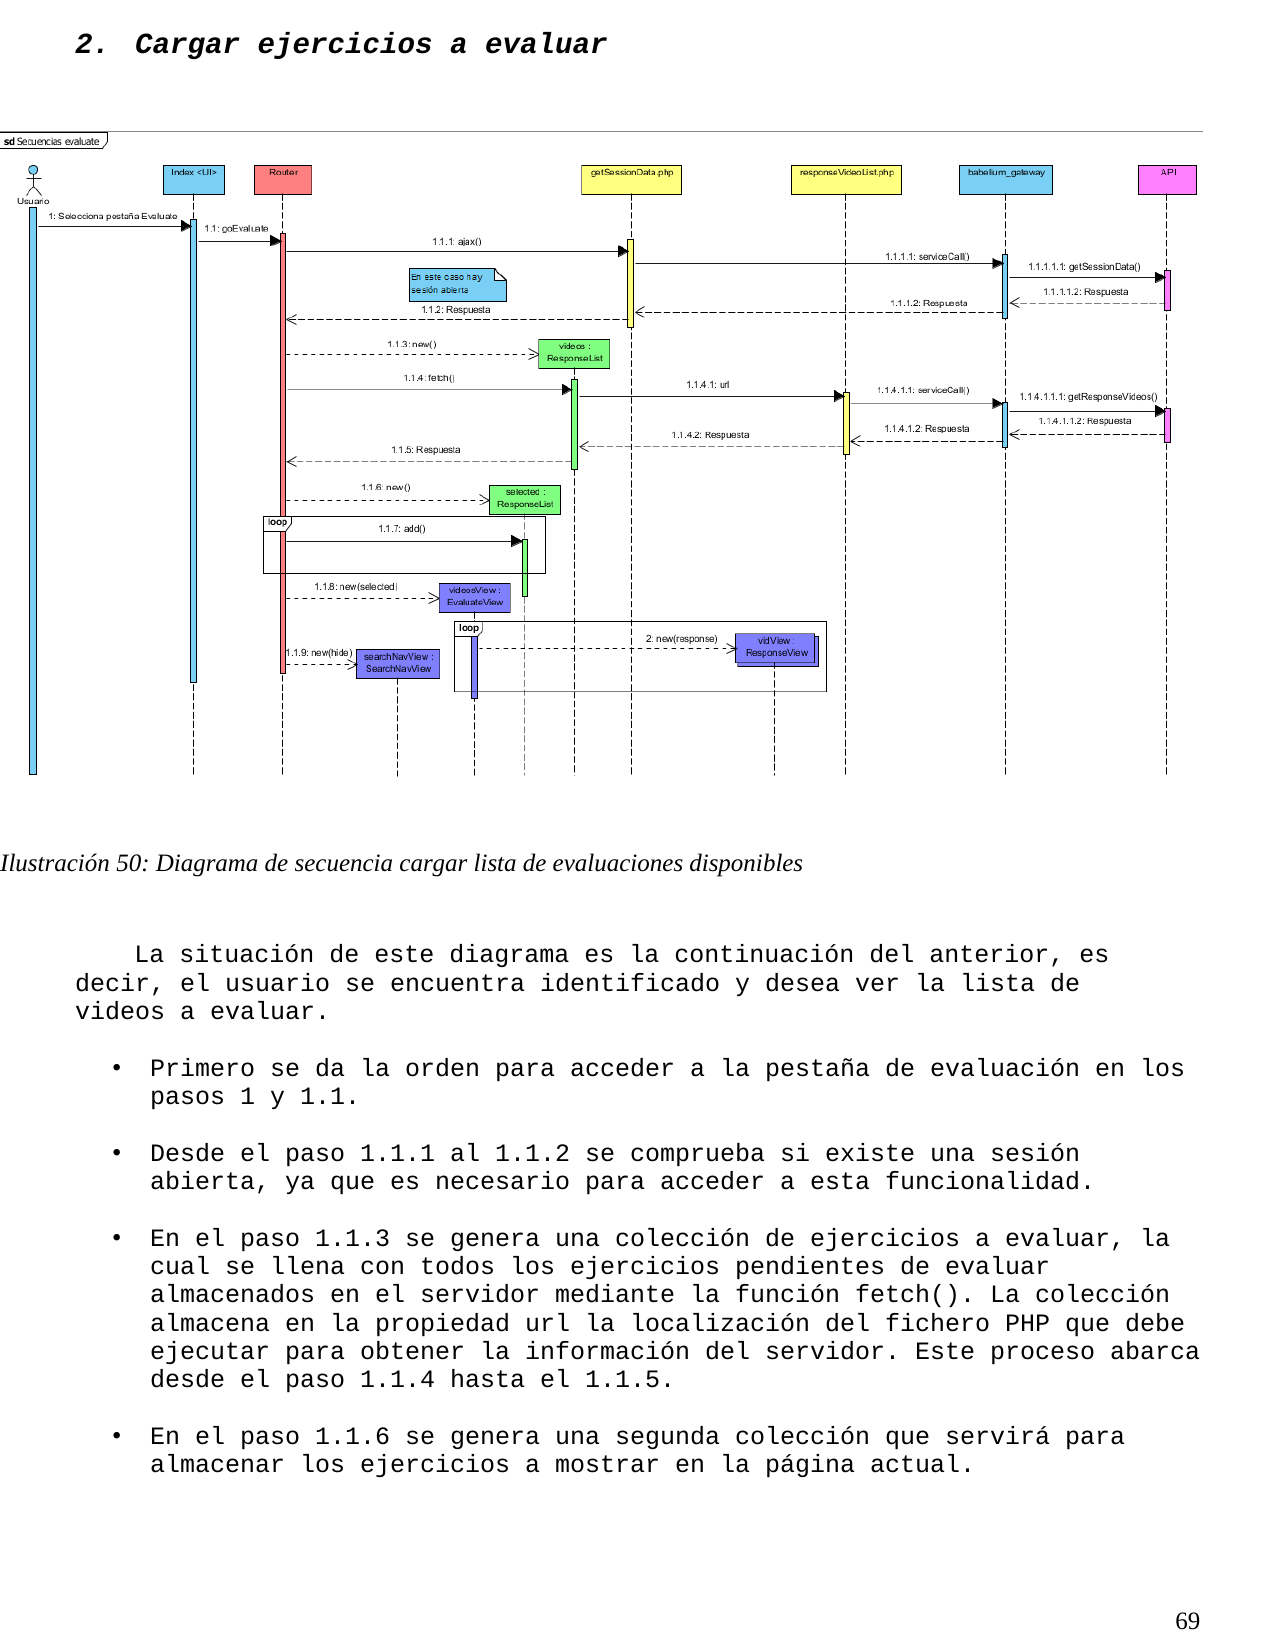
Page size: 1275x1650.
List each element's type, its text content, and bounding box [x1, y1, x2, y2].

picture [0, 131, 1275, 849]
subtitle Cargar ejercicios a evaluar [75, 29, 1200, 62]
subtitle [0, 119, 1275, 131]
text La situación de este diagrama es la continuación del anterior, es decir, el usuario se encuentra identificado y desea ver la lista de videos a evaluar. [75, 942, 1135, 1027]
text Ilustración 50: Diagrama de secuencia cargar lista de evaluaciones disponibles [0, 849, 1275, 877]
list Desde el paso 1.1.1 al 1.1.2 se comprueba si existe una sesión abierta, ya que es necesario para acceder a esta funcionalidad. [112, 1140, 1200, 1197]
list En el paso 1.1.6 se genera una segunda colección que servirá para almacenar los ejercicios a mostrar en la página actual. [112, 1423, 1200, 1480]
list Primero se da la orden para acceder a la pestaña de evaluación en los pasos 1 y 1.1. [112, 1055, 1200, 1112]
list En el paso 1.1.3 se genera una colección de ejercicios a evaluar, la cual se llena con todos los ejercicios pendientes de evaluar almacenados en el servidor mediante la función fetch(). La colección almacena en la propiedad url la localización del fichero PHP que debe ejecutar para obtener la información del servidor. Este proceso abarca desde el paso 1.1.4 hasta el 1.1.5. [112, 1225, 1200, 1395]
